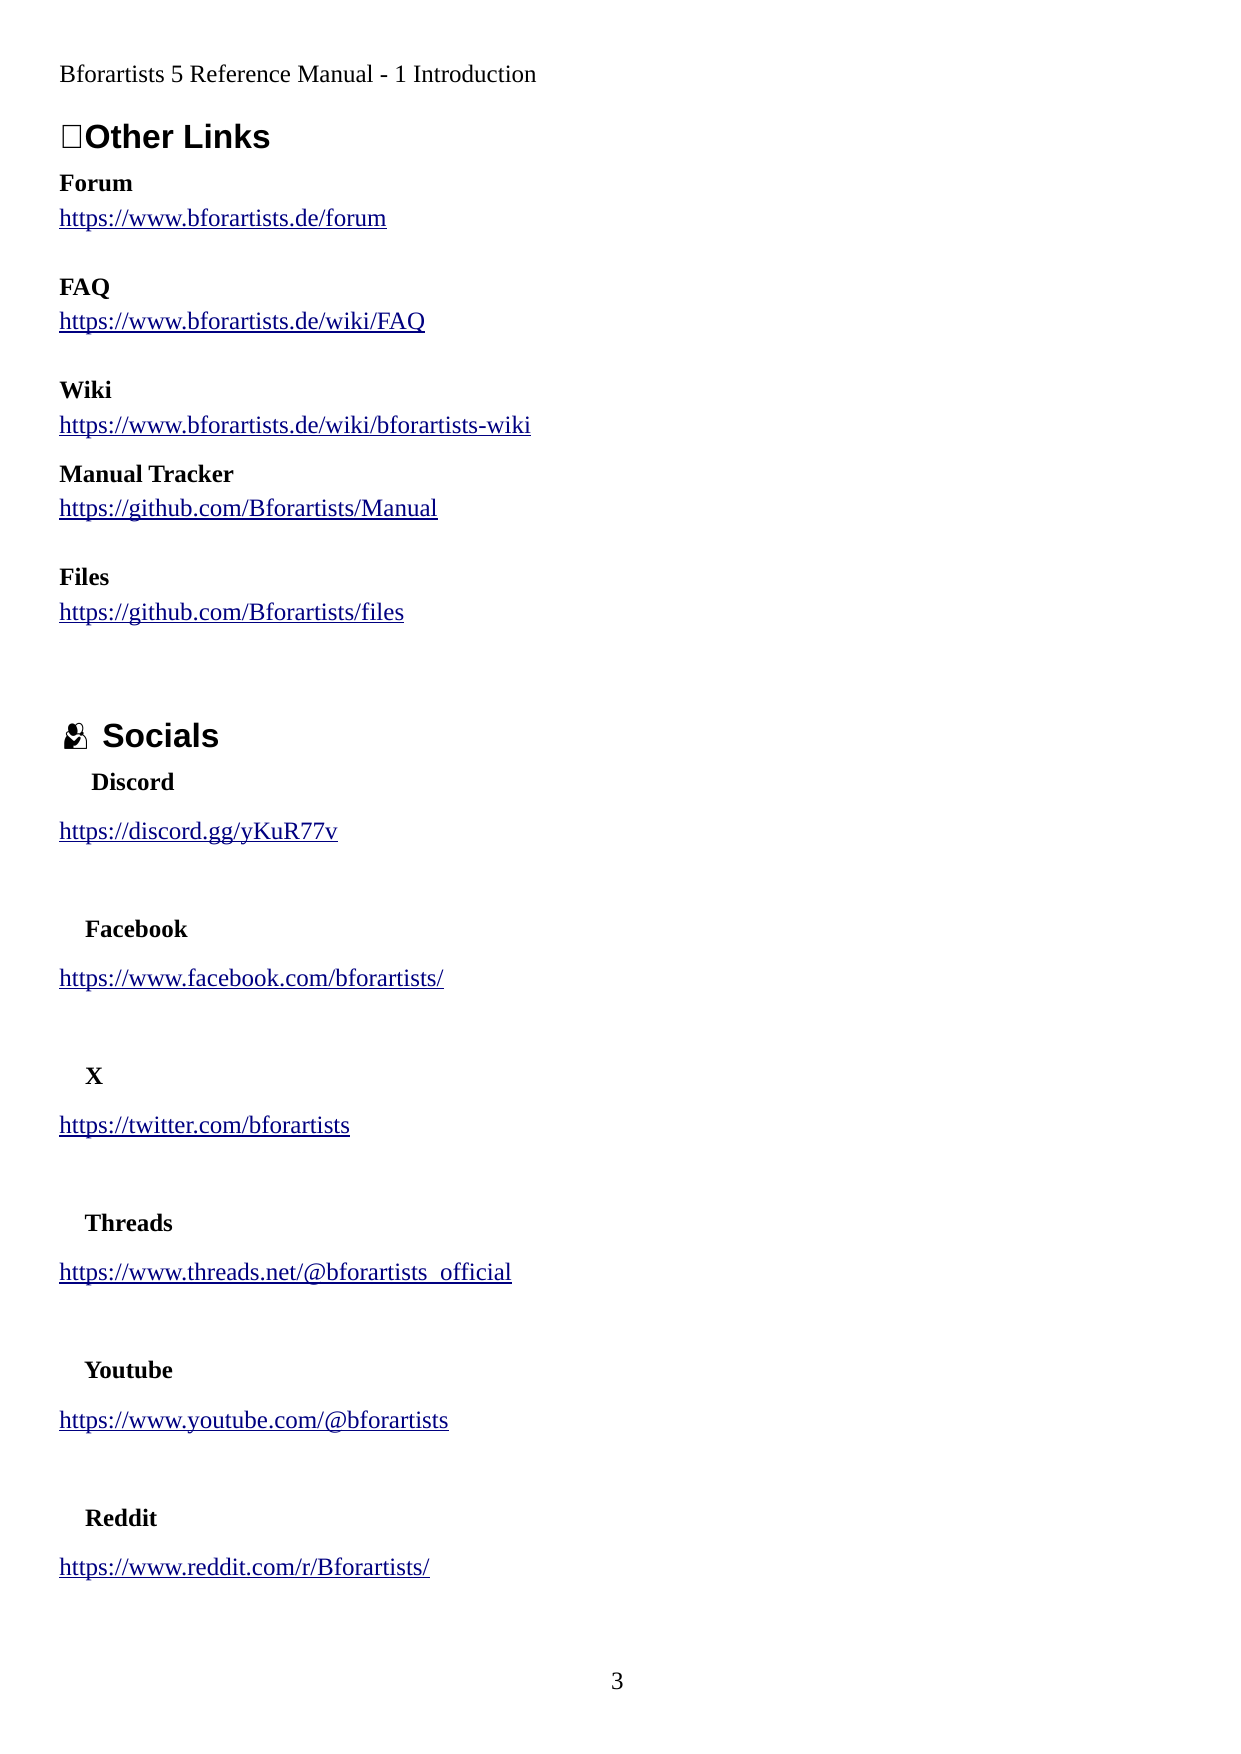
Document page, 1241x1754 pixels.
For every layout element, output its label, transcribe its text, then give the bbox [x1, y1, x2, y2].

text 💖 Youtube [59, 1356, 1181, 1384]
subtitle 🫂 Socials [59, 716, 1181, 754]
text https://twitter.com/bforartists [59, 1110, 1181, 1139]
text https://www.threads.net/@bforartists_official [59, 1257, 1181, 1286]
text 💙 Facebook [59, 914, 1181, 943]
text https://www.facebook.com/bforartists/ [59, 963, 1181, 992]
text 🧡 Reddit [59, 1503, 1181, 1532]
text https://www.youtube.com/@bforartists [59, 1405, 1181, 1433]
text Manual Tracker https://github.com/Bforartists/Manual Files https://github.com/Bforartists/files [59, 459, 1181, 626]
text 🖤 Threads [59, 1208, 1181, 1237]
text 🖤 X [59, 1061, 1181, 1090]
text https://discord.gg/yKuR77v [59, 816, 1181, 845]
text https://www.reddit.com/r/Bforartists/ [59, 1552, 1181, 1581]
text 💜 Discord [59, 767, 1181, 796]
subtitle 🔗Other Links [59, 117, 1181, 156]
text Forum https://www.bforartists.de/forum FAQ https://www.bforartists.de/wiki/FAQ Wiki https://www.bforartists.de/wiki/bforartists-wiki [59, 168, 1181, 438]
